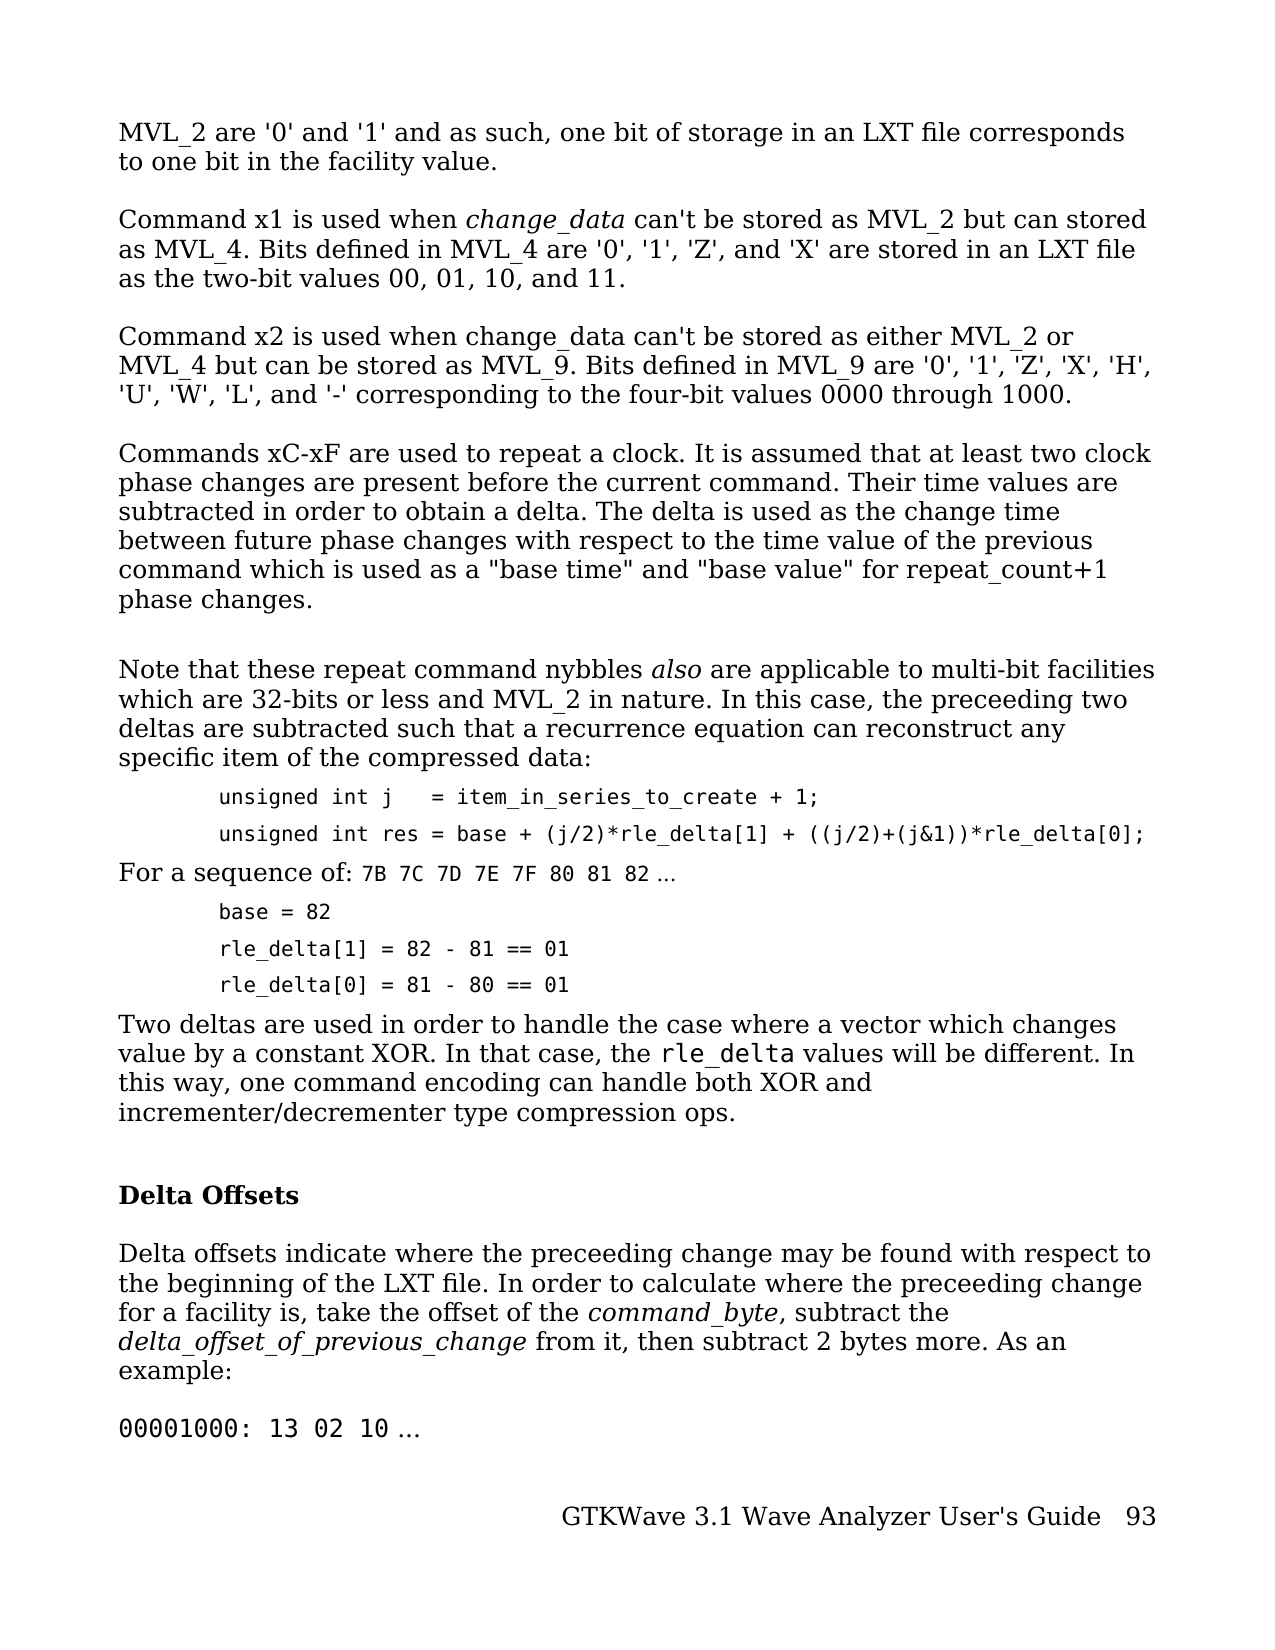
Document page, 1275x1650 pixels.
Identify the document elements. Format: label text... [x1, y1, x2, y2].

text base = 82 [118, 900, 1157, 924]
text rle_delta[0] = 81 - 80 == 01 [118, 973, 1157, 998]
text Delta Offsets Delta offsets indicate where the preceeding change may be found with respect to the beginning of the LXT file. In order to calculate where the preceeding change for a facility is, take the offset of the command_byte, subtract the delta_offset_of_previous_change from it, then subtract 2 bytes more. As an example: 00001000: 13 02 10 ... [118, 1181, 1157, 1444]
text Two deltas are used in order to handle the case where a vector which changes value by a constant XOR. In that case, the rle_delta values will be different. In this way, one command encoding can handle both XOR and incrementer/decrementer type compression ops. [118, 1010, 1157, 1127]
text rle_delta[1] = 82 - 81 == 01 [118, 937, 1157, 961]
text MVL_2 are '0' and '1' and as such, one bit of storage in an LXT file corresponds to one bit in the facility value. Command x1 is used when change_data can't be stored as MVL_2 but can stored as MVL_4. Bits defined in MVL_4 are '0', '1', 'Z', and 'X' are stored in an LXT file as the two-bit values 00, 01, 10, and 11. Command x2 is used when change_data can't be stored as either MVL_2 or MVL_4 but can be stored as MVL_9. Bits defined in MVL_9 are '0', '1', 'Z', 'X', 'H', 'U', 'W', 'L', and '-' corresponding to the four-bit values 0000 through 1000. Commands xC-xF are used to repeat a clock. It is assumed that at least two clock phase changes are present before the current command. Their time values are subtracted in order to obtain a delta. The delta is used as the change time between future phase changes with respect to the time value of the previous command which is used as a "base time" and "base value" for repeat_count+1 phase changes. [118, 118, 1157, 614]
text For a sequence of: 7B 7C 7D 7E 7F 80 81 82 ... [118, 858, 1157, 887]
text Note that these repeat command nybbles also are applicable to multi-bit facilities which are 32-bits or less and MVL_2 in nature. In this case, the preceeding two deltas are subtracted such that a recurrence equation can reconstruct any specific item of the compressed data: [118, 626, 1157, 772]
text unsigned int res = base + (j/2)*rle_delta[1] + ((j/2)+(j&1))*rle_delta[0]; [118, 822, 1157, 846]
text unsigned int j = item_in_series_to_create + 1; [118, 785, 1157, 809]
